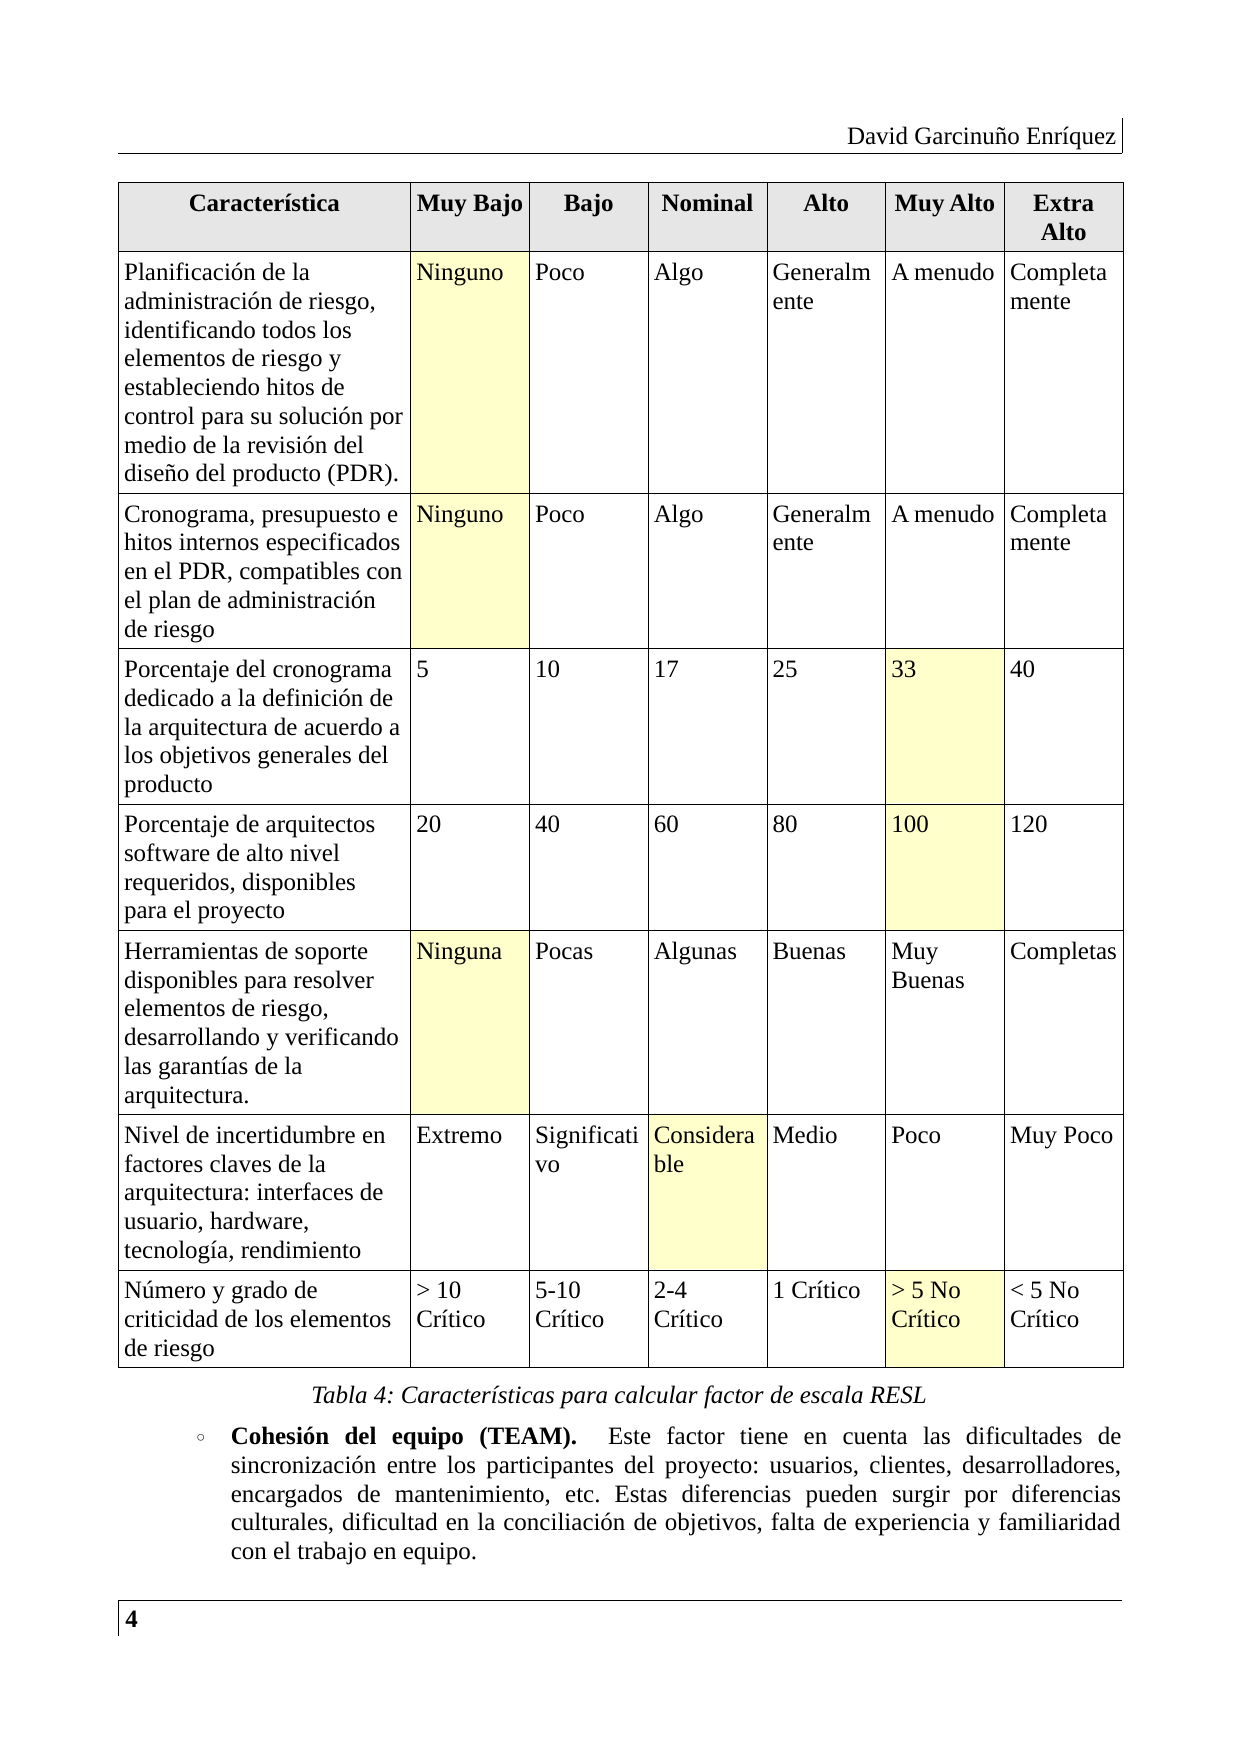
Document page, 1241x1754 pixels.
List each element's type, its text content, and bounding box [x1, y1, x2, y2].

table_cell Algo [649, 252, 767, 493]
table_cell 10 [530, 649, 648, 803]
table_cell 5 [411, 649, 529, 803]
table_cell A menudo [886, 252, 1004, 493]
table_cell Planificación de la administración de riesgo, identificando todos los elementos de riesgo y estableciendo hitos de control para su solución por medio de la revisión del diseño del producto (PDR). [119, 252, 410, 493]
table_cell Algo [649, 494, 767, 648]
table_cell < 5 No Crítico [1005, 1271, 1123, 1367]
table_cell Herramientas de soporte disponibles para resolver elementos de riesgo, desarrollando y verificando las garantías de la arquitectura. [119, 931, 410, 1114]
table_cell Poco [530, 494, 648, 648]
table_cell 40 [530, 805, 648, 930]
table_cell 2-4 Crítico [649, 1271, 767, 1367]
table_cell Considerable [649, 1115, 767, 1269]
table_cell 5-10 Crítico [530, 1271, 648, 1367]
table_cell Ninguna [411, 931, 529, 1114]
table_cell Poco [530, 252, 648, 493]
table_header Muy Bajo [411, 183, 529, 251]
table_cell Ninguno [411, 252, 529, 493]
table_cell 33 [886, 649, 1004, 803]
table_cell Completamente [1005, 252, 1123, 493]
table_cell Cronograma, presupuesto e hitos internos especificados en el PDR, compatibles con el plan de administración de riesgo [119, 494, 410, 648]
table_cell Pocas [530, 931, 648, 1114]
table_cell Ninguno [411, 494, 529, 648]
list Cohesión del equipo (TEAM). Este factor tiene en cuenta las dificultades de sincronización entre los participantes del proyecto: usuarios, clientes, desarrolladores, encargados de mantenimiento, etc. Estas diferencias pueden surgir por diferencias culturales, dificultad en la conciliación de objetivos, falta de experiencia y familiaridad con el trabajo en equipo. [193, 1421, 1122, 1565]
table_cell 80 [768, 805, 885, 930]
table_cell A menudo [886, 494, 1004, 648]
table_cell Muy Poco [1005, 1115, 1123, 1269]
table_cell 120 [1005, 805, 1123, 930]
table_cell Generalmente [768, 494, 885, 648]
table_cell 25 [768, 649, 885, 803]
table_header Muy Alto [886, 183, 1004, 251]
table_cell Buenas [768, 931, 885, 1114]
table_cell 60 [649, 805, 767, 930]
table_cell Muy Buenas [886, 931, 1004, 1114]
table_cell Porcentaje del cronograma dedicado a la definición de la arquitectura de acuerdo a los objetivos generales del producto [119, 649, 410, 803]
table_cell Extremo [411, 1115, 529, 1269]
table_cell 1 Crítico [768, 1271, 885, 1367]
table_cell > 5 No Crítico [886, 1271, 1004, 1367]
table_header Nominal [649, 183, 767, 251]
table_cell 20 [411, 805, 529, 930]
table_cell 40 [1005, 649, 1123, 803]
table_cell > 10 Crítico [411, 1271, 529, 1367]
table_cell Completamente [1005, 494, 1123, 648]
table_cell 100 [886, 805, 1004, 930]
table_cell Algunas [649, 931, 767, 1114]
table_cell Nivel de incertidumbre en factores claves de la arquitectura: interfaces de usuario, hardware, tecnología, rendimiento [119, 1115, 410, 1269]
table_header Característica [119, 183, 410, 251]
table_cell Número y grado de criticidad de los elementos de riesgo [119, 1271, 410, 1367]
table_cell Generalmente [768, 252, 885, 493]
table_cell Poco [886, 1115, 1004, 1269]
table_cell Completas [1005, 931, 1123, 1114]
table_cell Porcentaje de arquitectos software de alto nivel requeridos, disponibles para el proyecto [119, 805, 410, 930]
table_cell 17 [649, 649, 767, 803]
table_cell Significativo [530, 1115, 648, 1269]
table_header Alto [768, 183, 885, 251]
table_cell Medio [768, 1115, 885, 1269]
table_header Bajo [530, 183, 648, 251]
table_header Extra Alto [1005, 183, 1123, 251]
text Tabla 4: Características para calcular factor de escala RESL [118, 1380, 1122, 1409]
